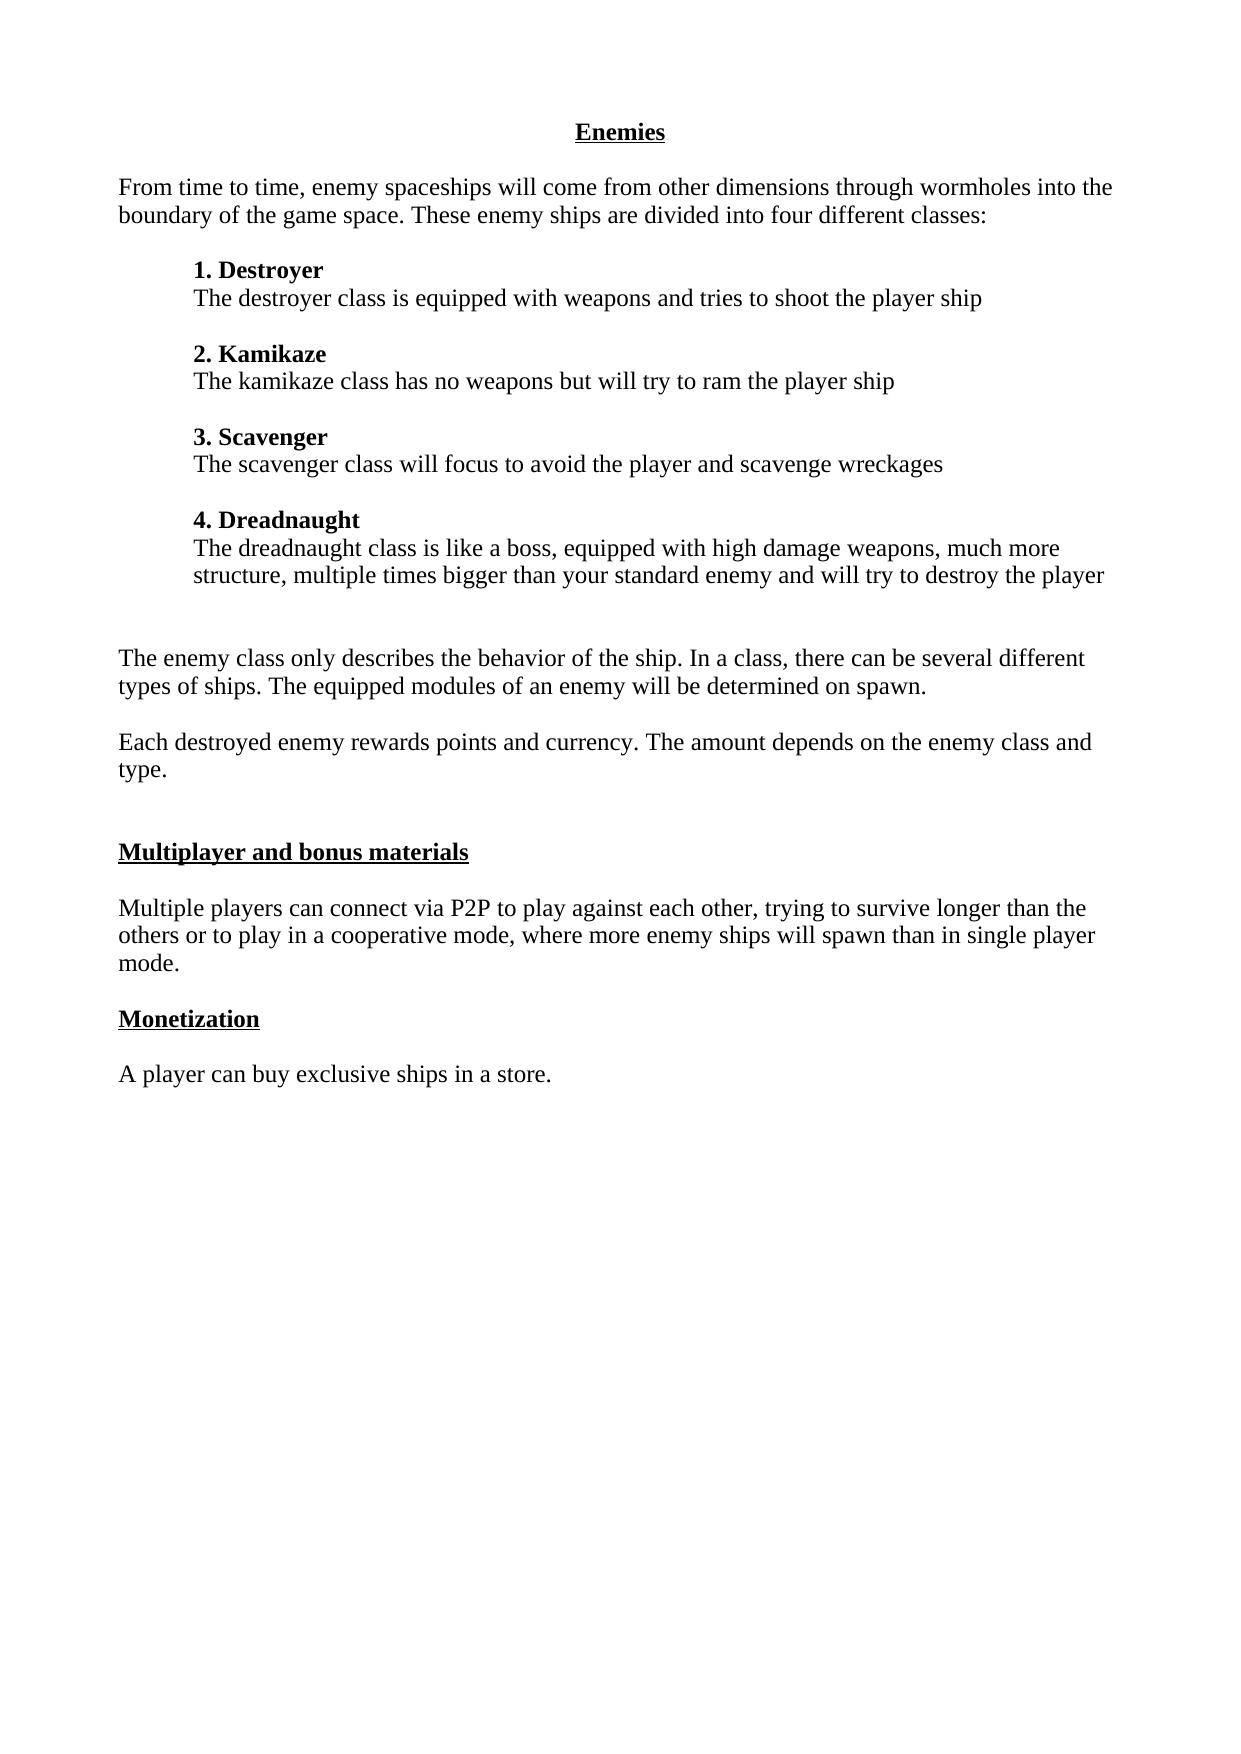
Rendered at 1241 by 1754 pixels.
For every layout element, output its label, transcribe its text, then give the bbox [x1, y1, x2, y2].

list 3. Scavenger [156, 423, 1122, 451]
text The enemy class only describes the behavior of the ship. In a class, there can be several different types of ships. The equipped modules of an enemy will be determined on spawn. [118, 644, 1122, 700]
text The dreadnaught class is like a boss, equipped with high damage weapons, much more structure, multiple times bigger than your standard enemy and will try to destroy the player [193, 534, 1122, 589]
text The kamikaze class has no weapons but will try to ram the player ship [193, 367, 1122, 395]
list 2. Kamikaze [156, 340, 1122, 367]
text The destroyer class is equipped with weapons and tries to shoot the player ship [193, 284, 1122, 312]
text From time to time, enemy spaceships will come from other dimensions through wormholes into the boundary of the game space. These enemy ships are divided into four different classes: [118, 173, 1122, 229]
text Each destroyed enemy rewards points and currency. The amount depends on the enemy class and type. [118, 728, 1122, 783]
text Multiple players can connect via P2P to play against each other, trying to survive longer than the others or to play in a cooperative mode, where more enemy ships will spawn than in single player mode. [118, 894, 1122, 977]
text Enemies [118, 118, 1122, 146]
text Multiplayer and bonus materials [118, 838, 1122, 866]
text A player can buy exclusive ships in a store. [118, 1060, 1122, 1088]
text Monetization [118, 1005, 1122, 1032]
text The scavenger class will focus to avoid the player and scavenge wreckages [193, 451, 1122, 478]
list 1. Destroyer [156, 257, 1122, 284]
list 4. Dreadnaught [156, 506, 1122, 534]
